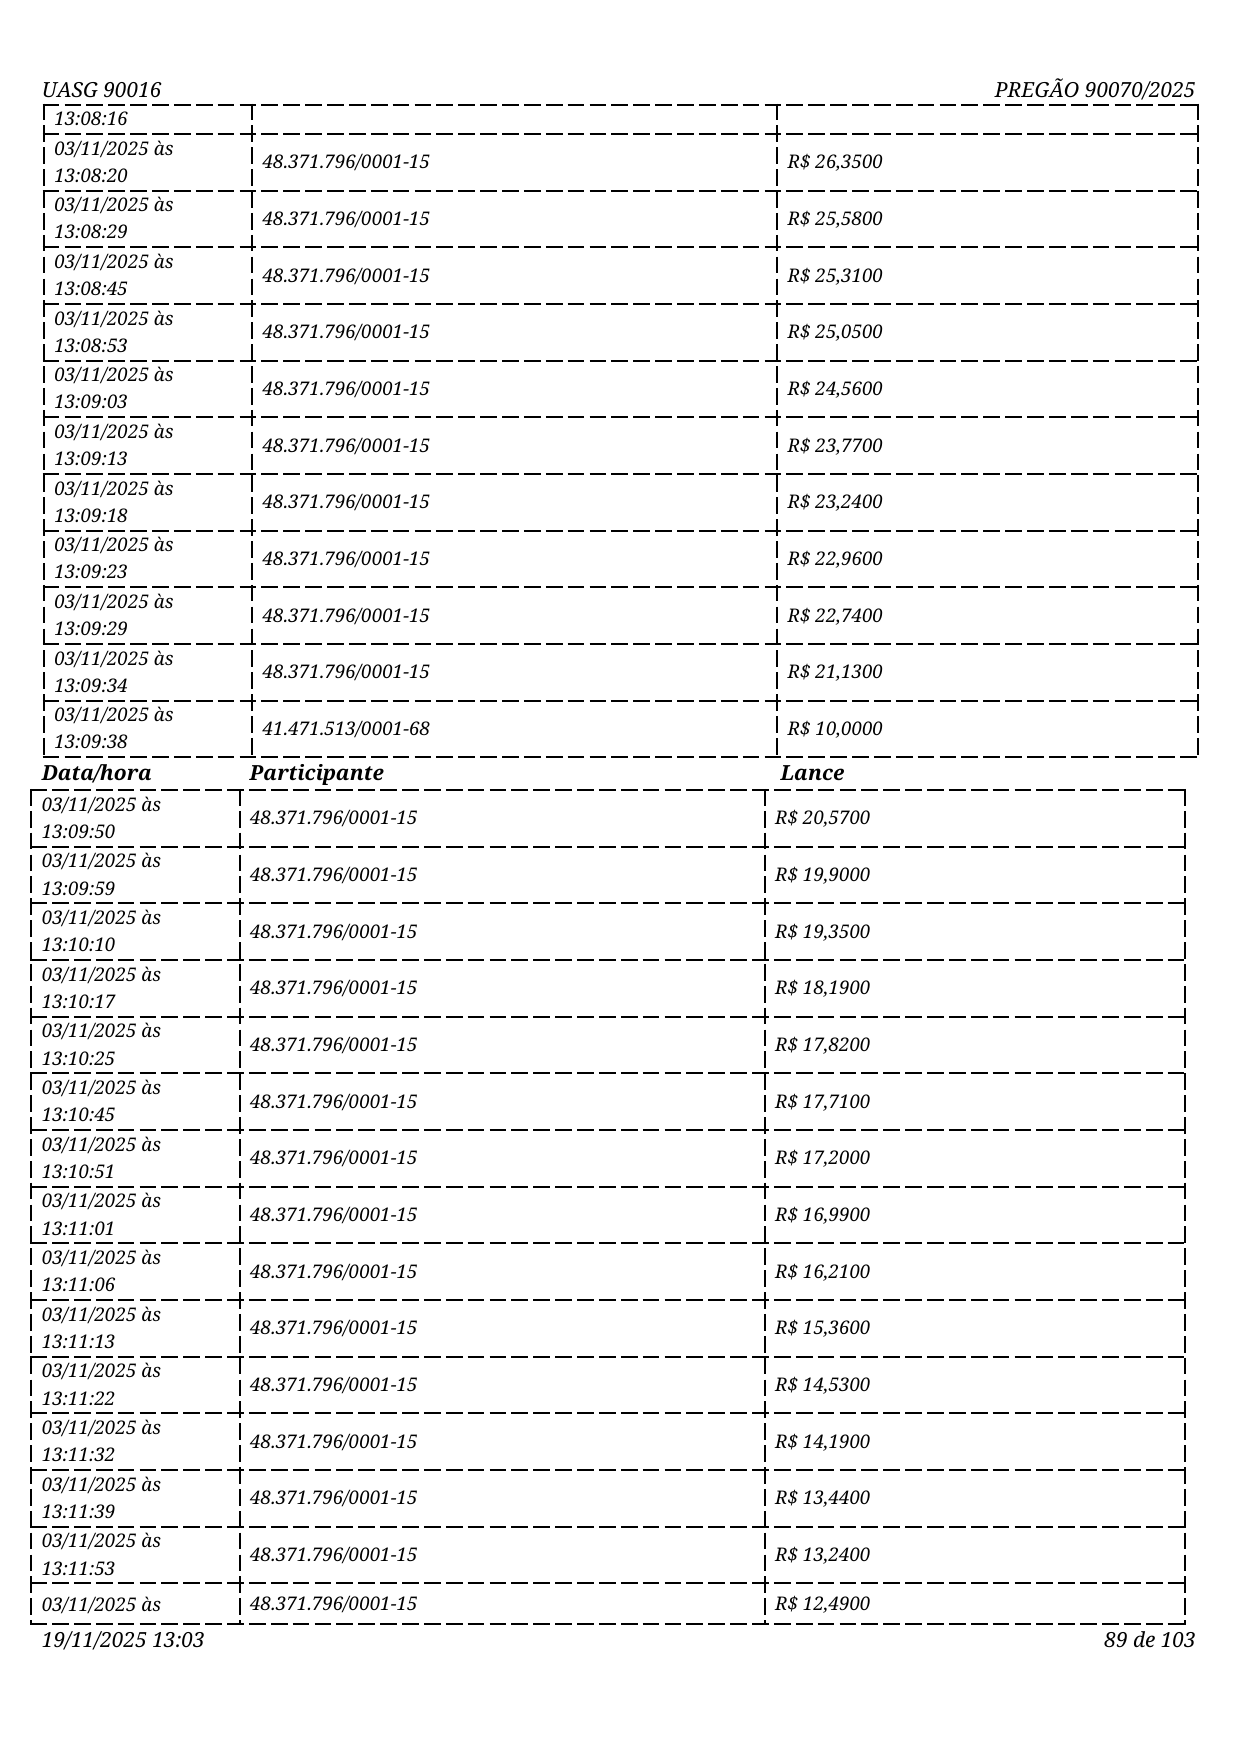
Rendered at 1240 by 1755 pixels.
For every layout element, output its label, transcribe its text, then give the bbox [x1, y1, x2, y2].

table_cell 48.371.796/0001-15 [240, 1526, 764, 1582]
table_cell 03/11/2025 às 13:11:32 [31, 1412, 239, 1469]
table_cell 03/11/2025 às 13:08:20 [44, 133, 252, 189]
table_cell 13:08:16 [44, 104, 252, 133]
table_cell R$ 19,3500 [765, 902, 1185, 959]
table_cell R$ 22,9600 [777, 530, 1198, 586]
table_cell R$ 22,7400 [777, 586, 1198, 643]
table_header R$ 20,5700 [765, 789, 1185, 846]
table_cell 48.371.796/0001-15 [240, 1016, 764, 1072]
table_cell 48.371.796/0001-15 [252, 133, 777, 189]
table_cell 03/11/2025 às 13:09:13 [44, 416, 252, 473]
table_cell 48.371.796/0001-15 [252, 473, 777, 529]
table_cell R$ 13,2400 [765, 1526, 1185, 1582]
table_cell 48.371.796/0001-15 [240, 1186, 764, 1242]
table_cell 03/11/2025 às 13:11:01 [31, 1186, 239, 1242]
table_cell R$ 17,2000 [765, 1129, 1185, 1186]
table_cell R$ 25,5800 [777, 190, 1198, 246]
table_cell 03/11/2025 às 13:10:51 [31, 1129, 239, 1186]
table_cell R$ 23,2400 [777, 473, 1198, 529]
table_cell R$ 15,3600 [765, 1299, 1185, 1356]
table_cell 48.371.796/0001-15 [240, 1299, 764, 1356]
table_cell 03/11/2025 às 13:09:34 [44, 643, 252, 699]
table_cell 48.371.796/0001-15 [252, 190, 777, 246]
table_cell 03/11/2025 às 13:08:53 [44, 303, 252, 359]
table_cell 03/11/2025 às 13:10:10 [31, 902, 239, 959]
table_cell 03/11/2025 às 13:10:17 [31, 959, 239, 1016]
table_header 03/11/2025 às 13:09:50 [31, 789, 239, 846]
table_cell 03/11/2025 às 13:09:59 [31, 846, 239, 902]
table_header 48.371.796/0001-15 [240, 789, 764, 846]
table_cell 03/11/2025 às 13:08:29 [44, 190, 252, 246]
table_cell R$ 21,1300 [777, 643, 1198, 699]
table_cell R$ 16,2100 [765, 1242, 1185, 1299]
table_cell R$ 17,7100 [765, 1072, 1185, 1129]
table_cell 41.471.513/0001-68 [252, 700, 777, 756]
table_cell 48.371.796/0001-15 [240, 1582, 764, 1623]
table_cell R$ 12,4900 [765, 1582, 1185, 1623]
table_cell R$ 10,0000 [777, 700, 1198, 756]
table_cell 48.371.796/0001-15 [240, 1242, 764, 1299]
table_cell R$ 24,5600 [777, 360, 1198, 416]
table_cell 03/11/2025 às 13:11:39 [31, 1469, 239, 1526]
table_cell 48.371.796/0001-15 [252, 360, 777, 416]
table_cell 03/11/2025 às 13:11:13 [31, 1299, 239, 1356]
table_cell R$ 14,5300 [765, 1356, 1185, 1412]
table_cell R$ 26,3500 [777, 133, 1198, 189]
table_cell 03/11/2025 às 13:08:45 [44, 246, 252, 303]
table_cell [777, 104, 1198, 133]
table_cell 48.371.796/0001-15 [240, 1469, 764, 1526]
table_cell 48.371.796/0001-15 [240, 846, 764, 902]
table_cell 48.371.796/0001-15 [252, 416, 777, 473]
table_cell 48.371.796/0001-15 [240, 902, 764, 959]
table_cell 48.371.796/0001-15 [252, 586, 777, 643]
table_cell [252, 104, 777, 133]
table_cell 48.371.796/0001-15 [240, 959, 764, 1016]
table_cell R$ 17,8200 [765, 1016, 1185, 1072]
table_cell R$ 13,4400 [765, 1469, 1185, 1526]
table_cell 48.371.796/0001-15 [252, 530, 777, 586]
table_cell 48.371.796/0001-15 [252, 303, 777, 359]
text Data/hora Participante Lance [42, 758, 1198, 787]
table_cell 03/11/2025 às 13:09:38 [44, 700, 252, 756]
table_cell 03/11/2025 às 13:09:03 [44, 360, 252, 416]
table_cell 03/11/2025 às 13:09:18 [44, 473, 252, 529]
table_cell 03/11/2025 às 13:09:23 [44, 530, 252, 586]
table_cell 03/11/2025 às 13:11:06 [31, 1242, 239, 1299]
table_cell R$ 25,3100 [777, 246, 1198, 303]
table_cell 03/11/2025 às 13:10:45 [31, 1072, 239, 1129]
table_cell R$ 23,7700 [777, 416, 1198, 473]
table_cell 03/11/2025 às 13:10:25 [31, 1016, 239, 1072]
table_cell 48.371.796/0001-15 [240, 1356, 764, 1412]
table_cell 03/11/2025 às 13:11:22 [31, 1356, 239, 1412]
table_cell R$ 14,1900 [765, 1412, 1185, 1469]
table_cell 48.371.796/0001-15 [252, 643, 777, 699]
table_cell 48.371.796/0001-15 [240, 1072, 764, 1129]
table_cell 03/11/2025 às [31, 1582, 239, 1623]
table_cell 03/11/2025 às 13:11:53 [31, 1526, 239, 1582]
table_cell 48.371.796/0001-15 [252, 246, 777, 303]
table_cell R$ 19,9000 [765, 846, 1185, 902]
table_cell 48.371.796/0001-15 [240, 1412, 764, 1469]
table_cell 03/11/2025 às 13:09:29 [44, 586, 252, 643]
table_cell R$ 18,1900 [765, 959, 1185, 1016]
table_cell 48.371.796/0001-15 [240, 1129, 764, 1186]
table_cell R$ 16,9900 [765, 1186, 1185, 1242]
table_cell R$ 25,0500 [777, 303, 1198, 359]
